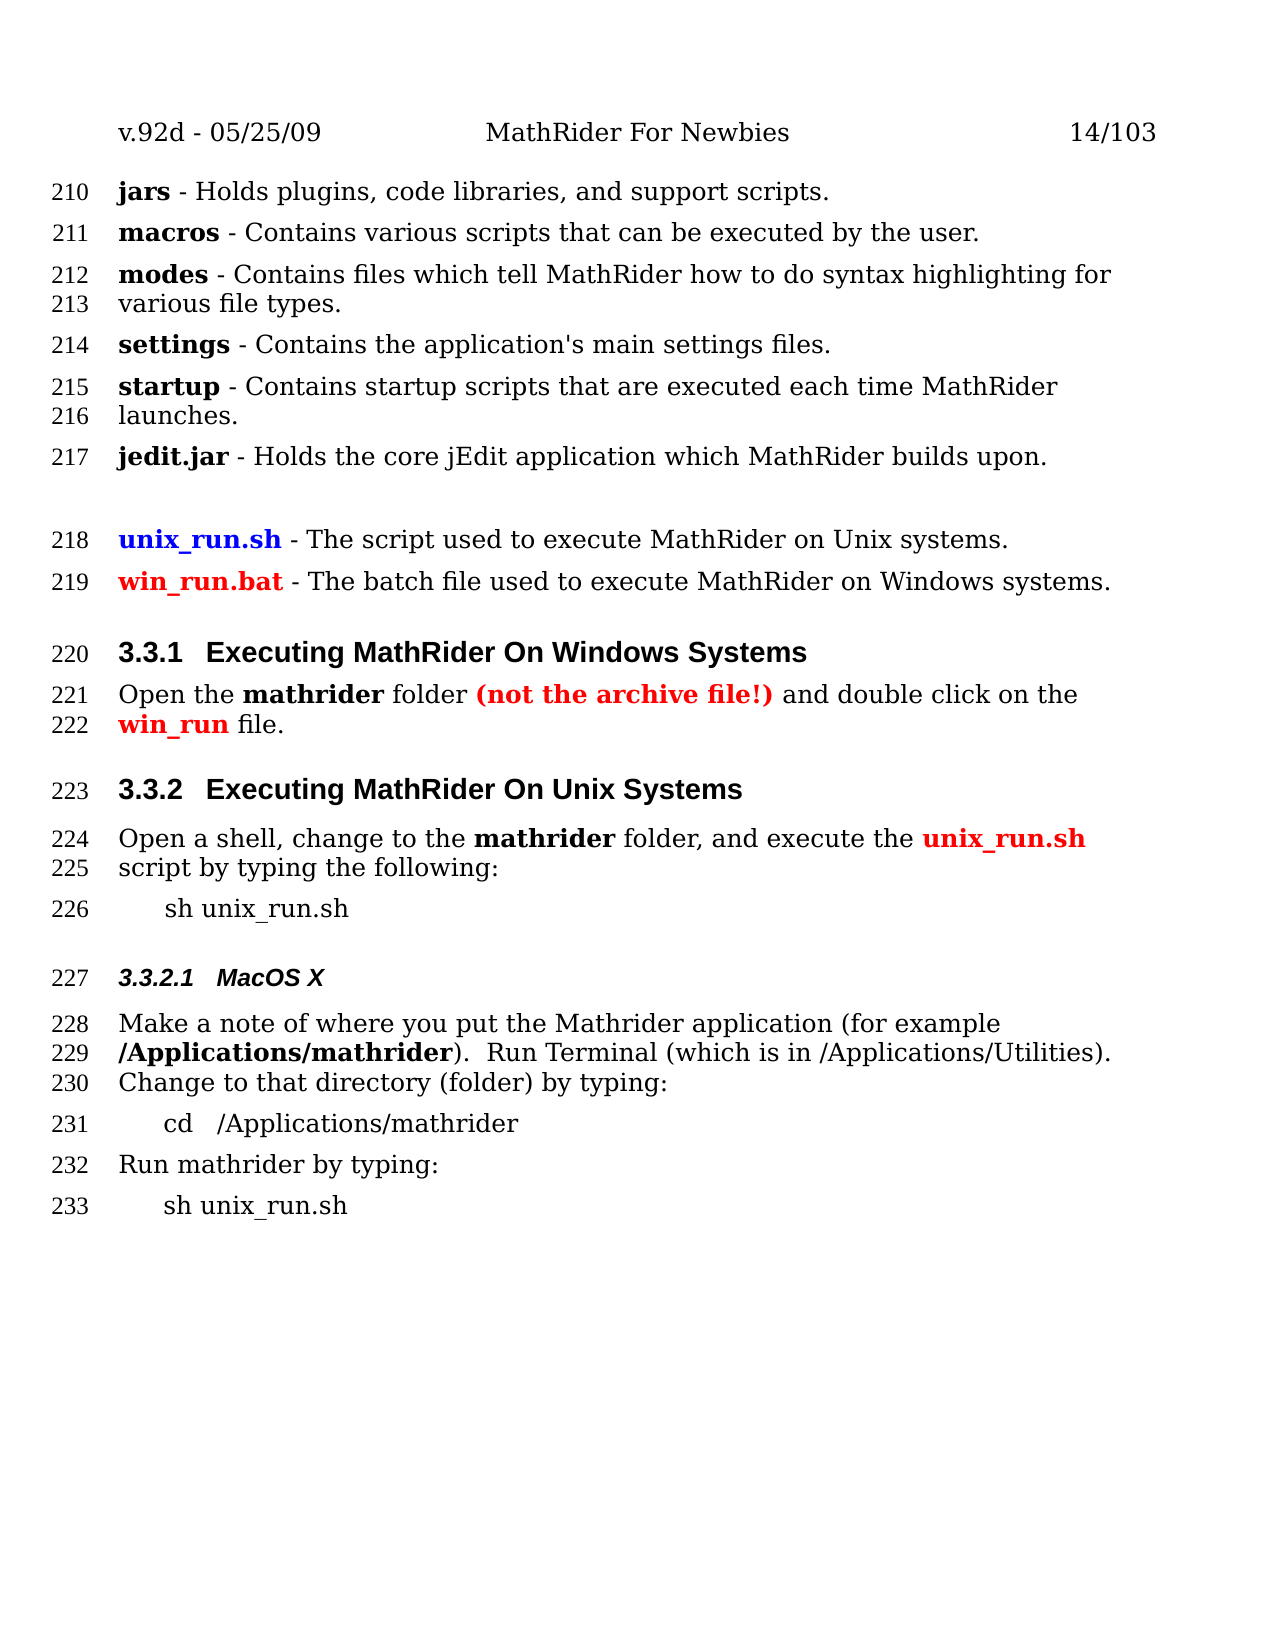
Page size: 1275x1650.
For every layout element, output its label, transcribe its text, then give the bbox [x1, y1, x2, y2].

subtitle MacOS X [118, 963, 1157, 991]
text jedit.jar - Holds the core jEdit application which MathRider builds upon. [118, 442, 1157, 472]
text Open the mathrider folder (not the archive file!) and double click on the win_run file. [118, 681, 1157, 739]
text sh unix_run.sh [164, 894, 1157, 924]
text cd /Applications/mathrider [163, 1109, 1157, 1138]
text win_run.bat - The batch file used to execute MathRider on Windows systems. [118, 567, 1157, 596]
text sh unix_run.sh [163, 1192, 1157, 1221]
text startup - Contains startup scripts that are executed each time MathRider launches. [118, 372, 1157, 430]
subtitle Executing MathRider On Unix Systems [118, 772, 1157, 806]
text Run mathrider by typing: [118, 1150, 1157, 1179]
text Make a note of where you put the Mathrider application (for example /Applications/mathrider). Run Terminal (which is in /Applications/Utilities). Change to that directory (folder) by typing: [118, 1009, 1157, 1097]
text jars - Holds plugins, code libraries, and support scripts. [118, 177, 1157, 206]
text unix_run.sh - The script used to execute MathRider on Unix systems. [118, 525, 1157, 554]
text modes - Contains files which tell MathRider how to do syntax highlighting for various file types. [118, 260, 1157, 318]
text settings - Contains the application's main settings files. [118, 330, 1157, 360]
text macros - Contains various scripts that can be executed by the user. [118, 218, 1157, 248]
subtitle Executing MathRider On Windows Systems [118, 635, 1157, 668]
text Open a shell, change to the mathrider folder, and execute the unix_run.sh script by typing the following: [118, 824, 1157, 882]
